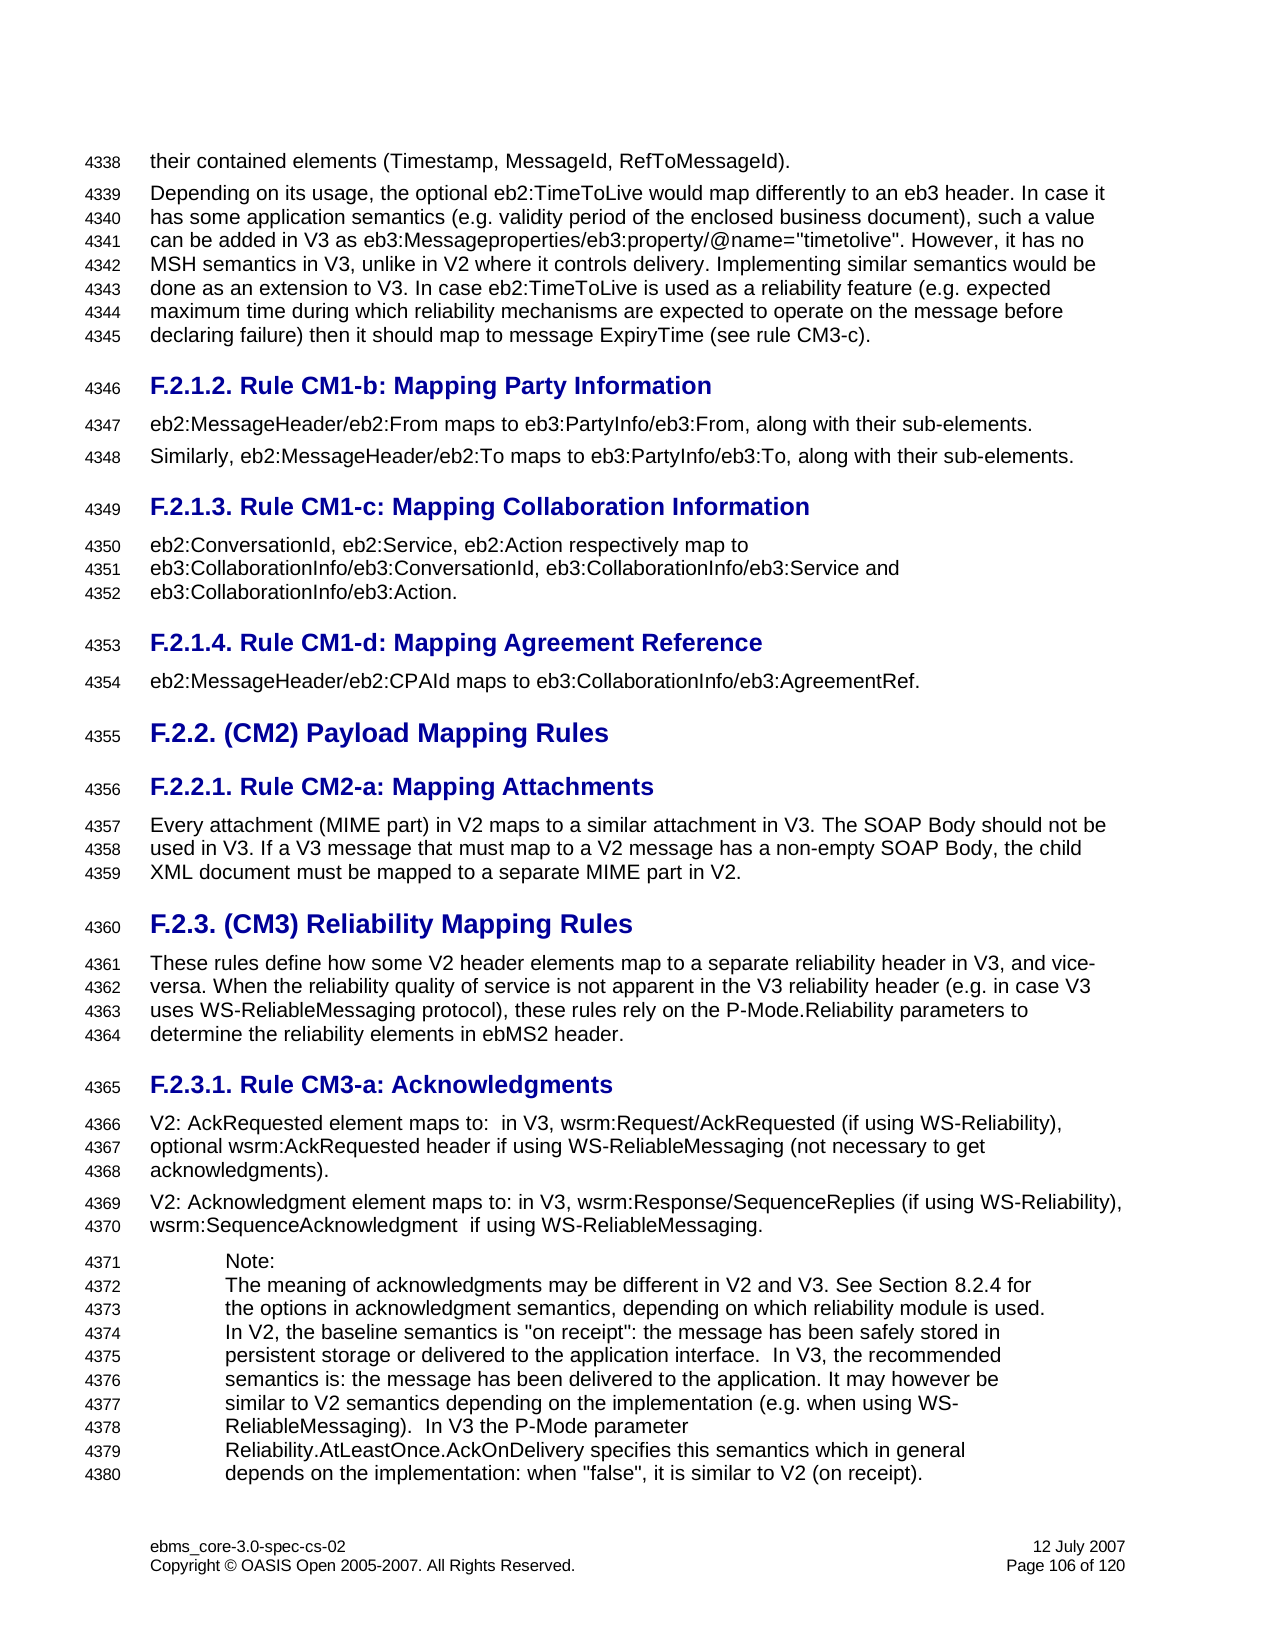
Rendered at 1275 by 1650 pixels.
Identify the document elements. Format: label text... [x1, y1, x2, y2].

text V2: AckRequested element maps to: in V3, wsrm:Request/AckRequested (if using WS-Reliability), optional wsrm:AckRequested header if using WS-ReliableMessaging (not necessary to get acknowledgments). [150, 1111, 1125, 1182]
subtitle Rule CM3-a: Acknowledgments [150, 1071, 1125, 1099]
subtitle (CM3) Reliability Mapping Rules [150, 909, 1125, 939]
text their contained elements (Timestamp, MessageId, RefToMessageId). [150, 150, 1125, 173]
text eb2:ConversationId, eb2:Service, eb2:Action respectively map to eb3:CollaborationInfo/eb3:ConversationId, eb3:CollaborationInfo/eb3:Service and eb3:CollaborationInfo/eb3:Action. [150, 533, 1125, 604]
text These rules define how some V2 header elements map to a separate reliability header in V3, and vice-versa. When the reliability quality of service is not apparent in the V3 reliability header (e.g. in case V3 uses WS-ReliableMessaging protocol), these rules rely on the P-Mode.Reliability parameters to determine the reliability elements in ebMS2 header. [150, 951, 1125, 1046]
text eb2:MessageHeader/eb2:CPAId maps to eb3:CollaborationInfo/eb3:AgreementRef. [150, 669, 1125, 693]
subtitle Rule CM1-d: Mapping Agreement Reference [150, 629, 1125, 657]
text Similarly, eb2:MessageHeader/eb2:To maps to eb3:PartyInfo/eb3:To, along with their sub-elements. [150, 444, 1125, 468]
text Note: The meaning of acknowledgments may be different in V2 and V3. See Section 8.2.4 for the options in acknowledgment semantics, depending on which reliability module is used. In V2, the baseline semantics is "on receipt": the message has been safely stored in persistent storage or delivered to the application interface. In V3, the recommended semantics is: the message has been delivered to the application. It may however be similar to V2 semantics depending on the implementation (e.g. when using WS-ReliableMessaging). In V3 the P-Mode parameter Reliability.AtLeastOnce.AckOnDelivery specifies this semantics which in general depends on the implementation: when "false", it is similar to V2 (on receipt). [225, 1250, 1050, 1485]
subtitle Rule CM1-b: Mapping Party Information [150, 372, 1125, 400]
text eb2:MessageHeader/eb2:From maps to eb3:PartyInfo/eb3:From, along with their sub-elements. [150, 412, 1125, 436]
subtitle Rule CM2-a: Mapping Attachments [150, 773, 1125, 801]
subtitle Rule CM1-c: Mapping Collaboration Information [150, 493, 1125, 521]
subtitle (CM2) Payload Mapping Rules [150, 718, 1125, 748]
text Depending on its usage, the optional eb2:TimeToLive would map differently to an eb3 header. In case it has some application semantics (e.g. validity period of the enclosed business document), such a value can be added in V3 as eb3:Messageproperties/eb3:property/@name="timetolive". However, it has no MSH semantics in V3, unlike in V2 where it controls delivery. Implementing similar semantics would be done as an extension to V3. In case eb2:TimeToLive is used as a reliability feature (e.g. expected maximum time during which reliability mechanisms are expected to operate on the message before declaring failure) then it should map to message ExpiryTime (see rule CM3-c). [150, 182, 1125, 347]
text Every attachment (MIME part) in V2 maps to a similar attachment in V3. The SOAP Body should not be used in V3. If a V3 message that must map to a V2 message has a non-empty SOAP Body, the child XML document must be mapped to a separate MIME part in V2. [150, 813, 1125, 884]
text V2: Acknowledgment element maps to: in V3, wsrm:Response/SequenceReplies (if using WS-Reliability), wsrm:SequenceAcknowledgment if using WS-ReliableMessaging. [150, 1190, 1125, 1237]
